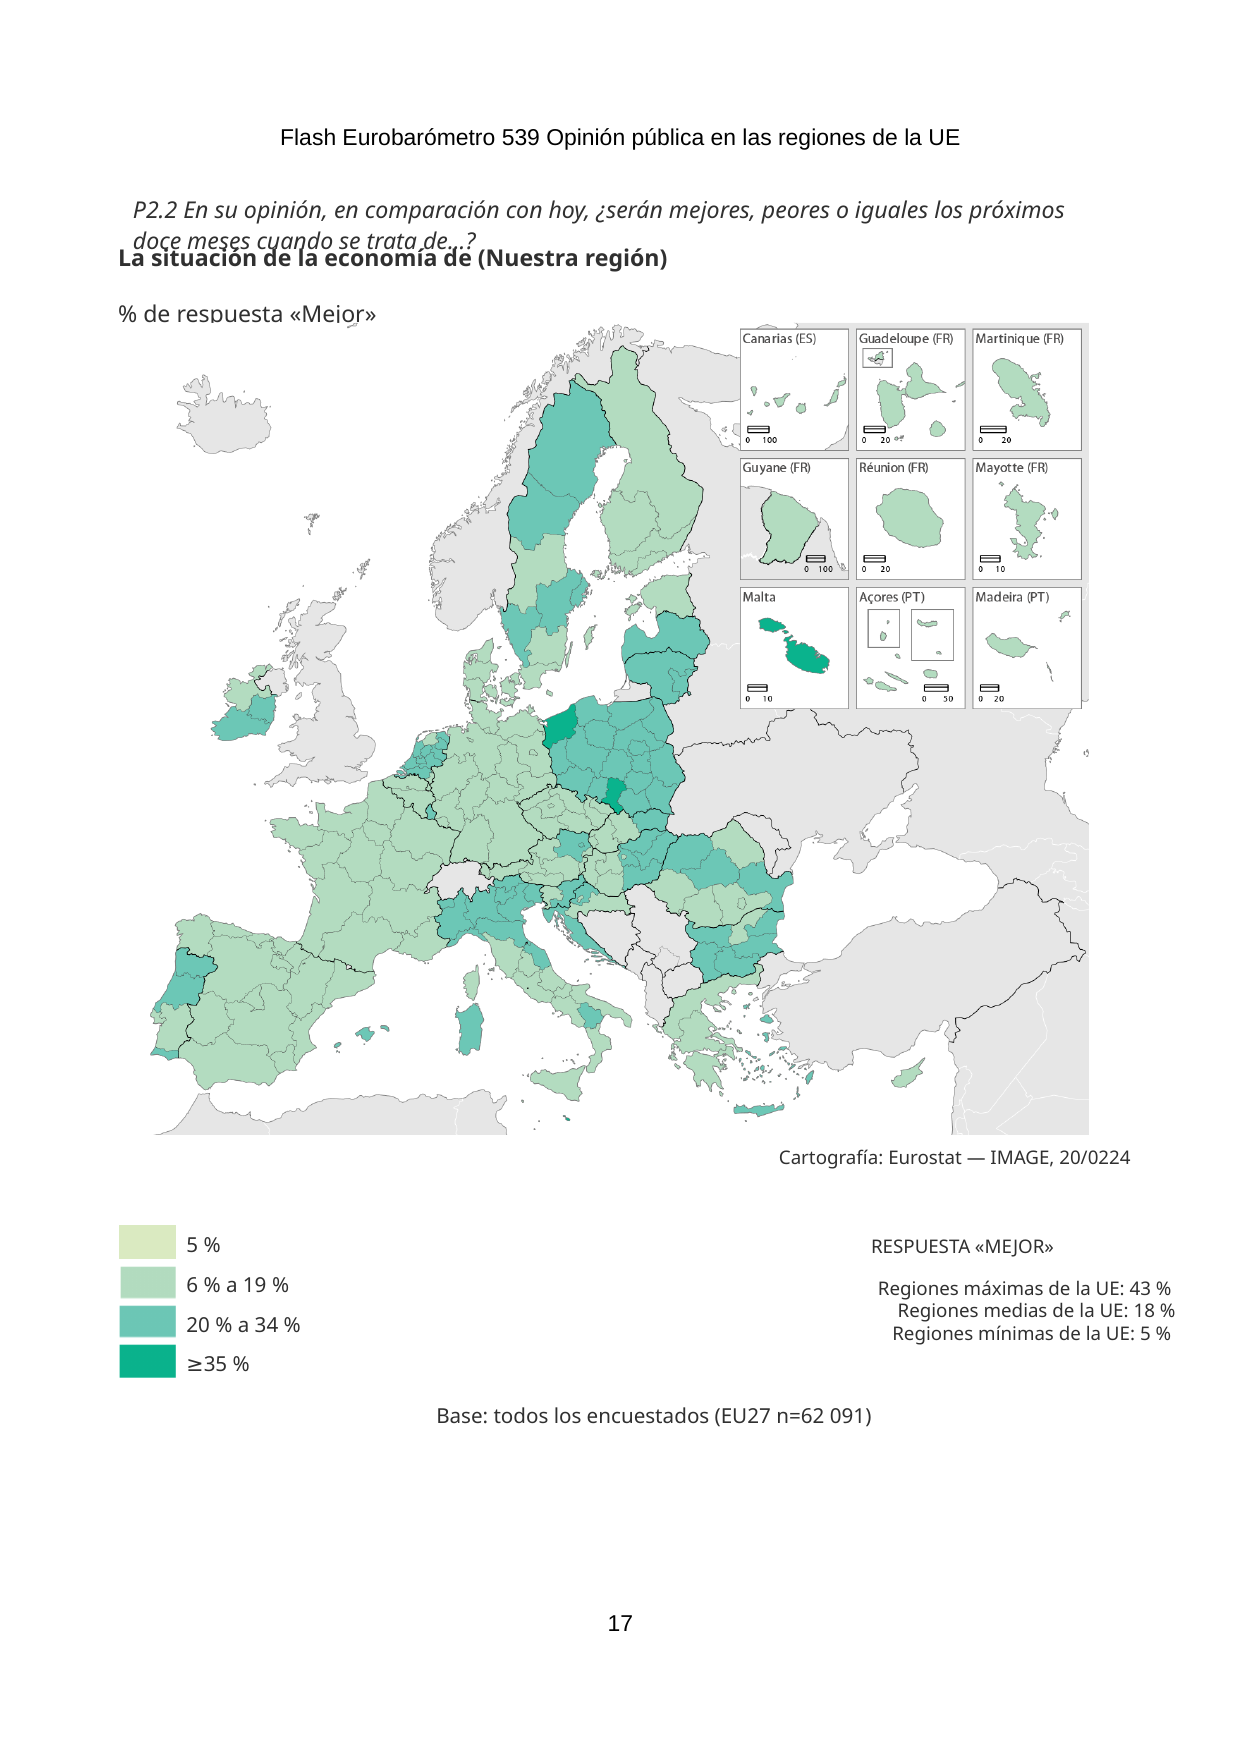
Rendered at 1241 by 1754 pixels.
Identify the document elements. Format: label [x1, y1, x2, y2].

picture [121, 1267, 175, 1299]
picture [120, 1345, 175, 1377]
picture [118, 320, 1089, 1136]
picture [120, 1306, 175, 1338]
picture [119, 1225, 176, 1259]
